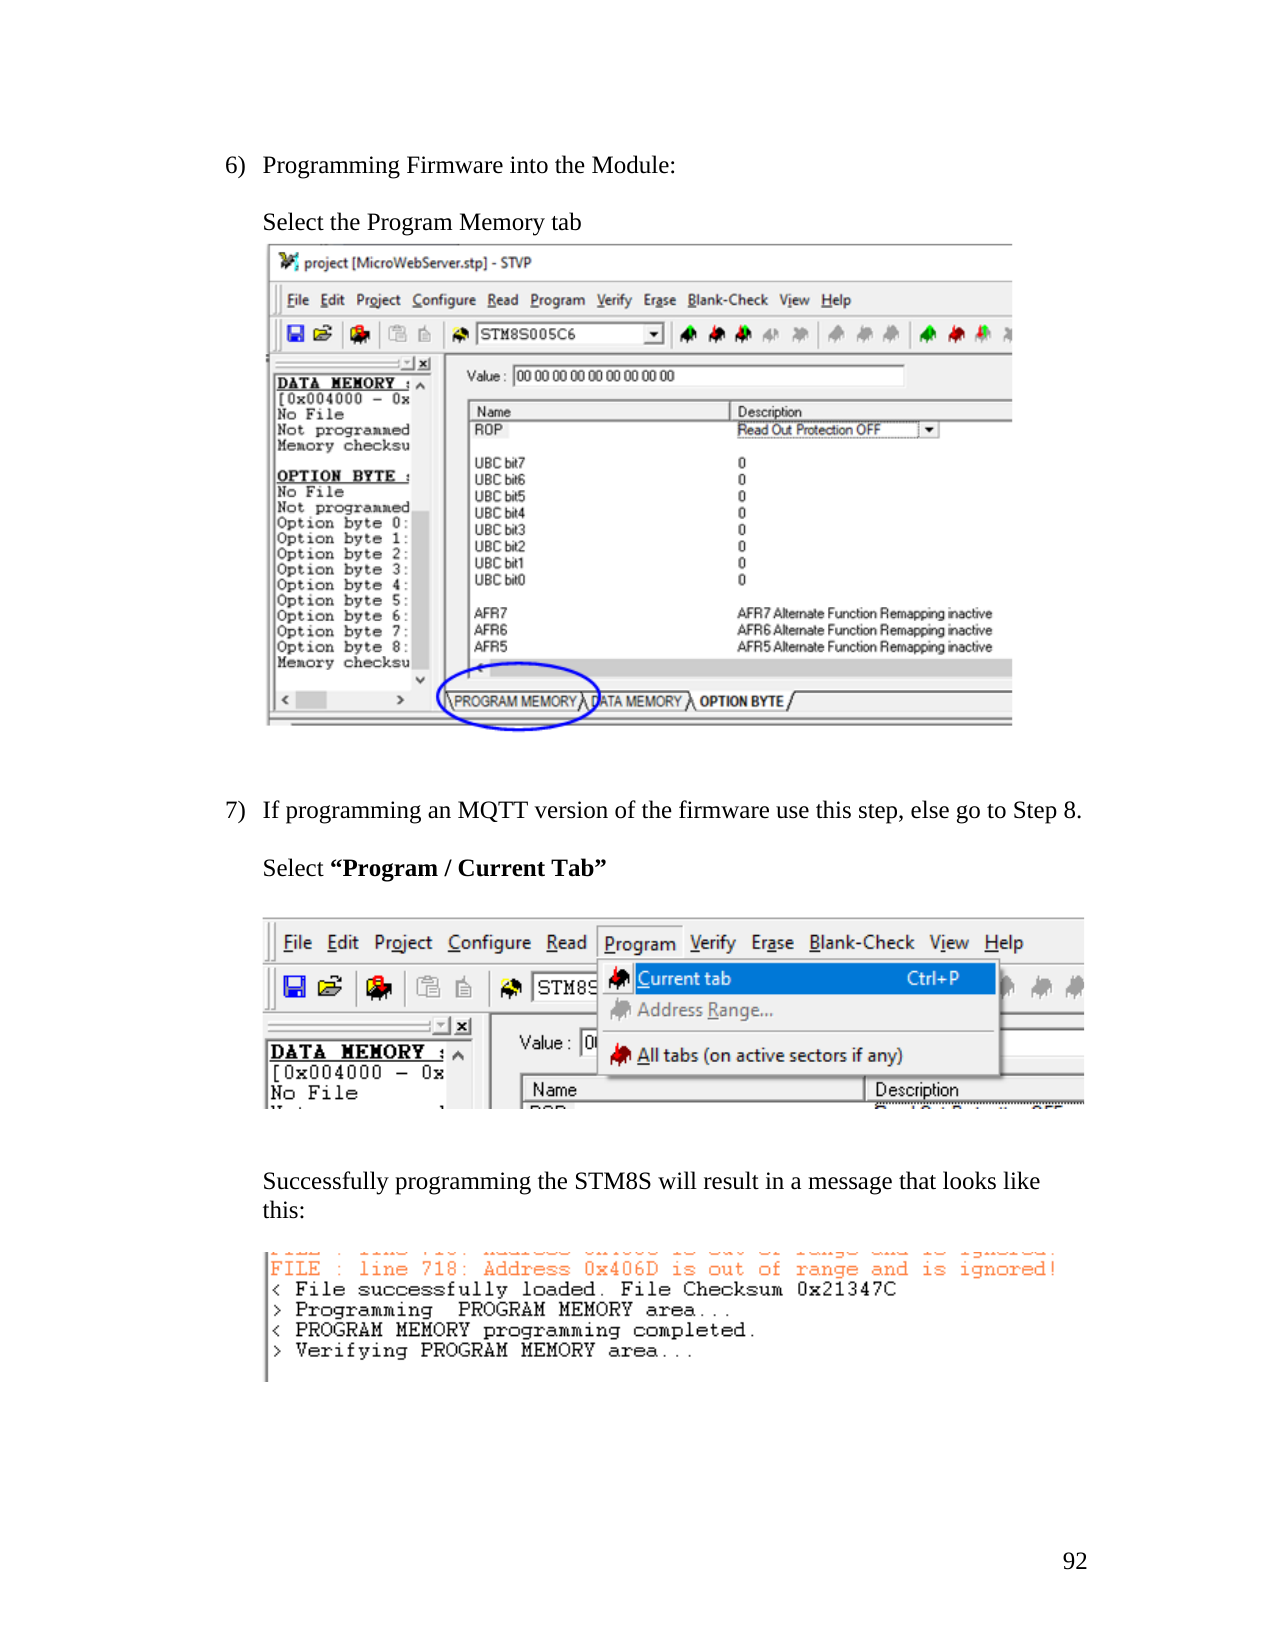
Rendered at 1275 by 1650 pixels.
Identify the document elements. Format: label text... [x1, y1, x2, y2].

text Successfully programming the STM8S will result in a message that looks like this: [262, 1166, 1087, 1224]
list If programming an MQTT version of the firmware use this step, else go to Step 8. [225, 795, 1087, 824]
picture [262, 1252, 1060, 1382]
list Programming Firmware into the Module: [225, 150, 1087, 179]
picture [262, 236, 1029, 738]
text Select “Program / Current Tab” [262, 853, 1087, 882]
text Select the Program Memory tab [262, 207, 1087, 236]
picture [262, 910, 1085, 1109]
